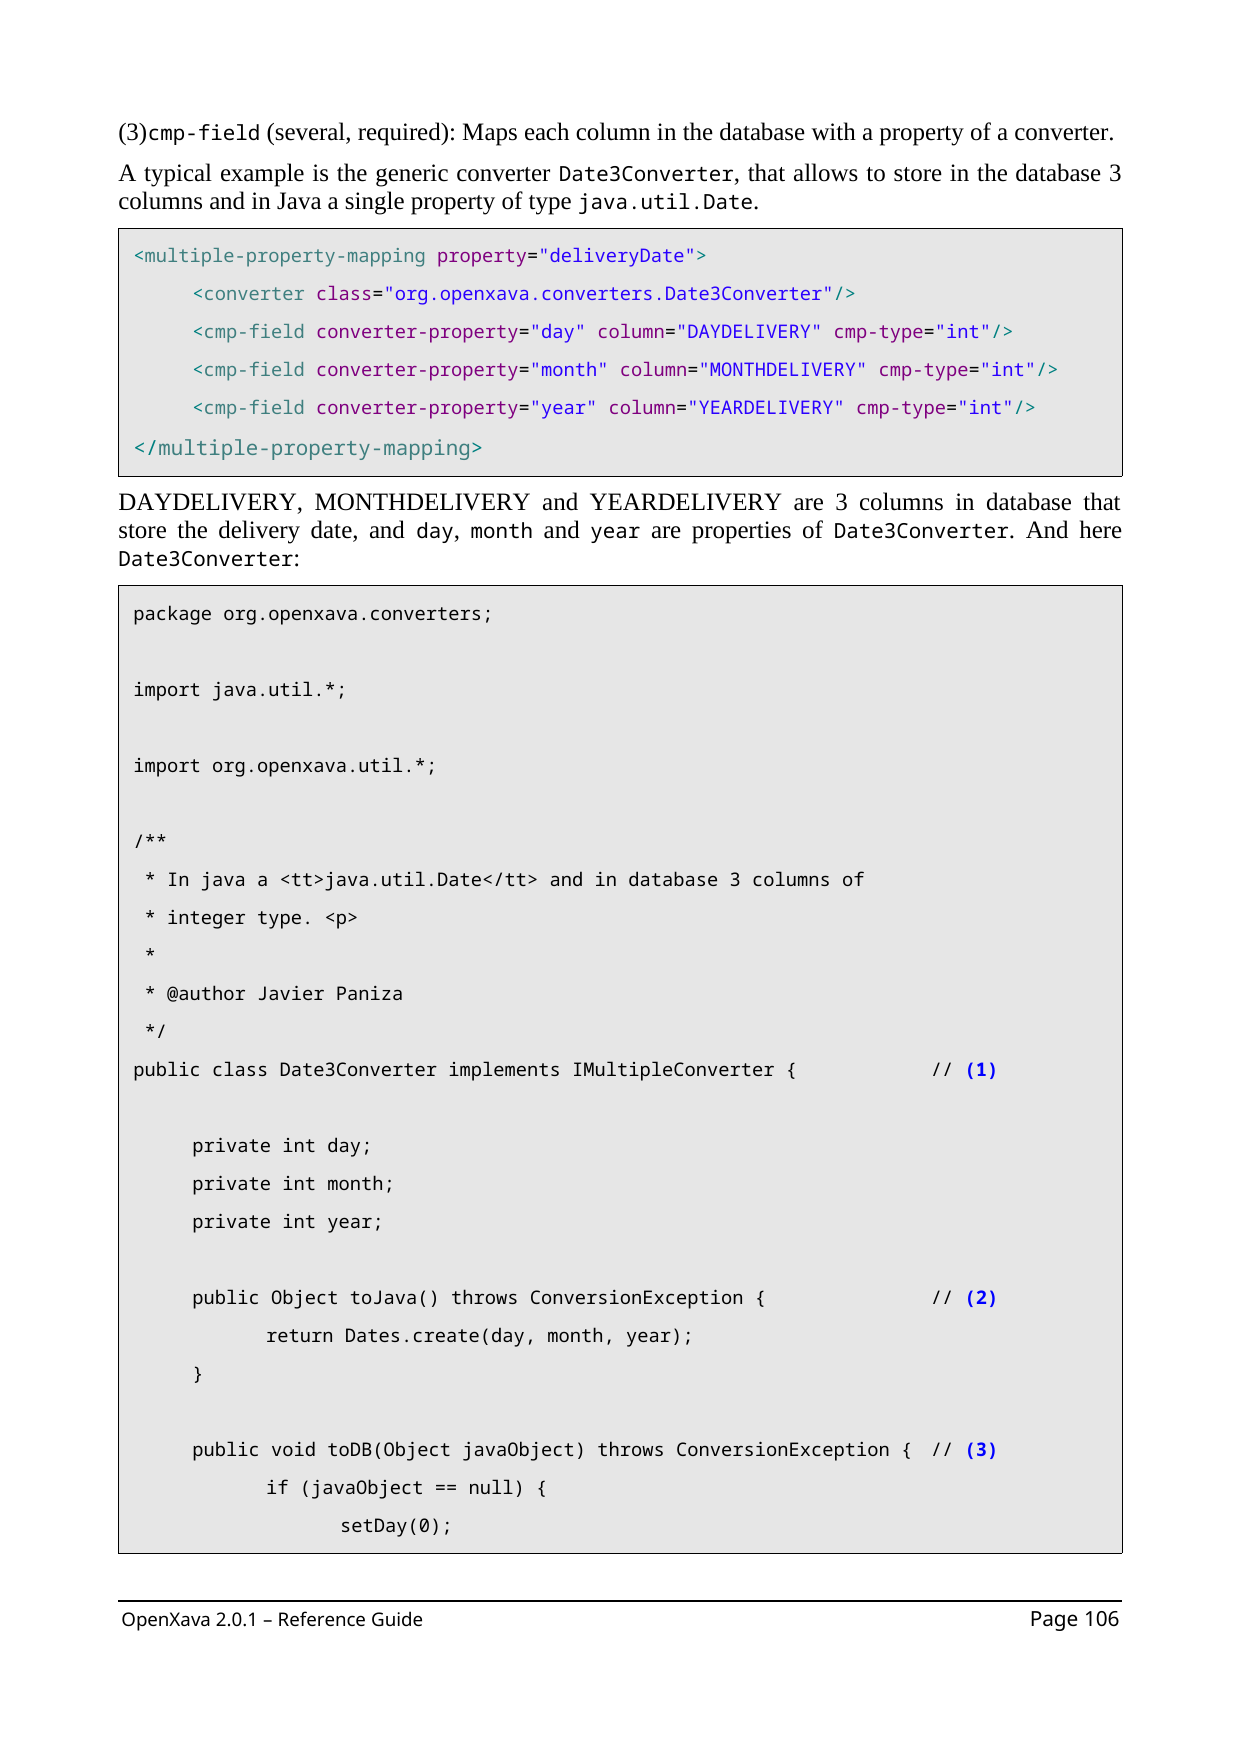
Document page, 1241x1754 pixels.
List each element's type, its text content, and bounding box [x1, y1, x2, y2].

text public void toDB(Object javaObject) throws ConversionException { // (3) [119, 1422, 1122, 1459]
text <cmp-field converter-property="day" column="DAYDELIVERY" cmp-type="int"/> [119, 304, 1122, 342]
text <cmp-field converter-property="year" column="YEARDELIVERY" cmp-type="int"/> [119, 380, 1122, 418]
text <converter class="org.openxava.converters.Date3Converter"/> [119, 266, 1122, 304]
text package org.openxava.converters; [119, 586, 1122, 623]
text private int year; [119, 1193, 1122, 1231]
text return Dates.create(day, month, year); [119, 1307, 1122, 1346]
list cmp-field (several, required): Maps each column in the database with a property of a converter. [118, 118, 1122, 146]
text } [119, 1346, 1122, 1383]
text <multiple-property-mapping property="deliveryDate"> [119, 229, 1122, 266]
text * @author Javier Paniza [119, 965, 1122, 1003]
text private int day; [119, 1117, 1122, 1155]
text public Object toJava() throws ConversionException { // (2) [119, 1269, 1122, 1307]
text <cmp-field converter-property="month" column="MONTHDELIVERY" cmp-type="int"/> [119, 342, 1122, 380]
text DAYDELIVERY, MONTHDELIVERY and YEARDELIVERY are 3 columns in database that store the delivery date, and day, month and year are properties of Date3Converter. And here Date3Converter: [118, 488, 1122, 573]
text import org.openxava.util.*; [119, 737, 1122, 775]
text import java.util.*; [119, 661, 1122, 699]
text private int month; [119, 1155, 1122, 1193]
text /** [119, 813, 1122, 851]
text public class Date3Converter implements IMultipleConverter { // (1) [119, 1041, 1122, 1079]
text A typical example is the generic converter Date3Converter, that allows to store in the database 3 columns and in Java a single property of type java.util.Date. [118, 159, 1122, 215]
text * integer type. <p> [119, 889, 1122, 927]
text setDay(0); [119, 1498, 1122, 1553]
text * In java a <tt>java.util.Date</tt> and in database 3 columns of [119, 851, 1122, 889]
text if (javaObject == null) { [119, 1459, 1122, 1498]
text </multiple-property-mapping> [119, 418, 1122, 476]
text * [119, 927, 1122, 965]
text */ [119, 1003, 1122, 1041]
